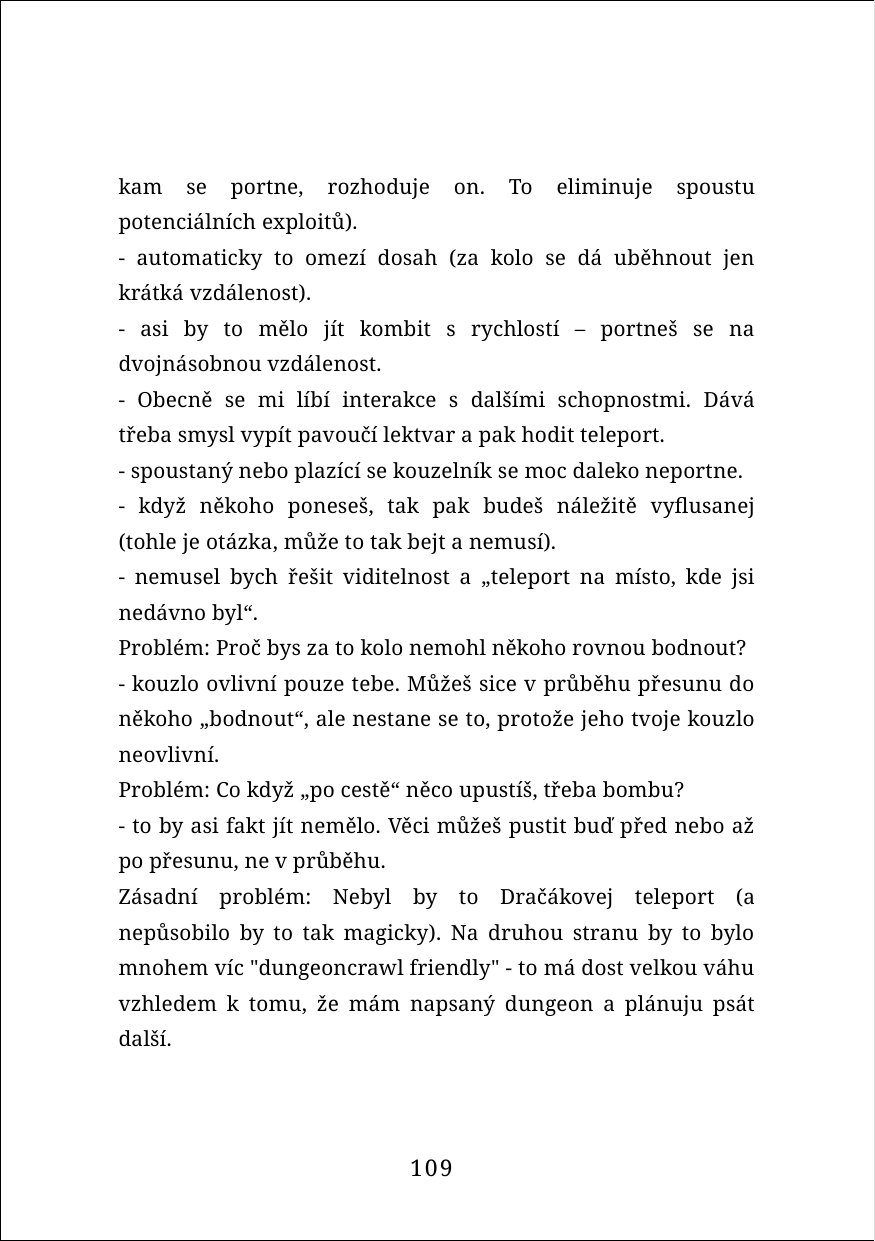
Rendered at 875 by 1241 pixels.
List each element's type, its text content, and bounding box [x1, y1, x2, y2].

text kam se portne, rozhoduje on. To eliminuje spoustu potenciálních exploitů). - automaticky to omezí dosah (za kolo se dá uběhnout jen krátká vzdálenost). - asi by to mělo jít kombit s rychlostí – portneš se na dvojnásobnou vzdálenost. - Obecně se mi líbí interakce s dalšími schopnostmi. Dává třeba smysl vypít pavoučí lektvar a pak hodit teleport. - spoustaný nebo plazící se kouzelník se moc daleko neportne. - když někoho poneseš, tak pak budeš náležitě vyflusanej (tohle je otázka, může to tak bejt a nemusí). - nemusel bych řešit viditelnost a „teleport na místo, kde jsi nedávno byl“. Problém: Proč bys za to kolo nemohl někoho rovnou bodnout? - kouzlo ovlivní pouze tebe. Můžeš sice v průběhu přesunu do někoho „bodnout“, ale nestane se to, protože jeho tvoje kouzlo neovlivní. Problém: Co když „po cestě“ něco upustíš, třeba bombu? - to by asi fakt jít nemělo. Věci můžeš pustit buď před nebo až po přesunu, ne v průběhu. Zásadní problém: Nebyl by to Dračákovej teleport (a nepůsobilo by to tak magicky). Na druhou stranu by to bylo mnohem víc "dungeoncrawl friendly" - to má dost velkou váhu vzhledem k tomu, že mám napsaný dungeon a plánuju psát další. [118, 172, 756, 1053]
